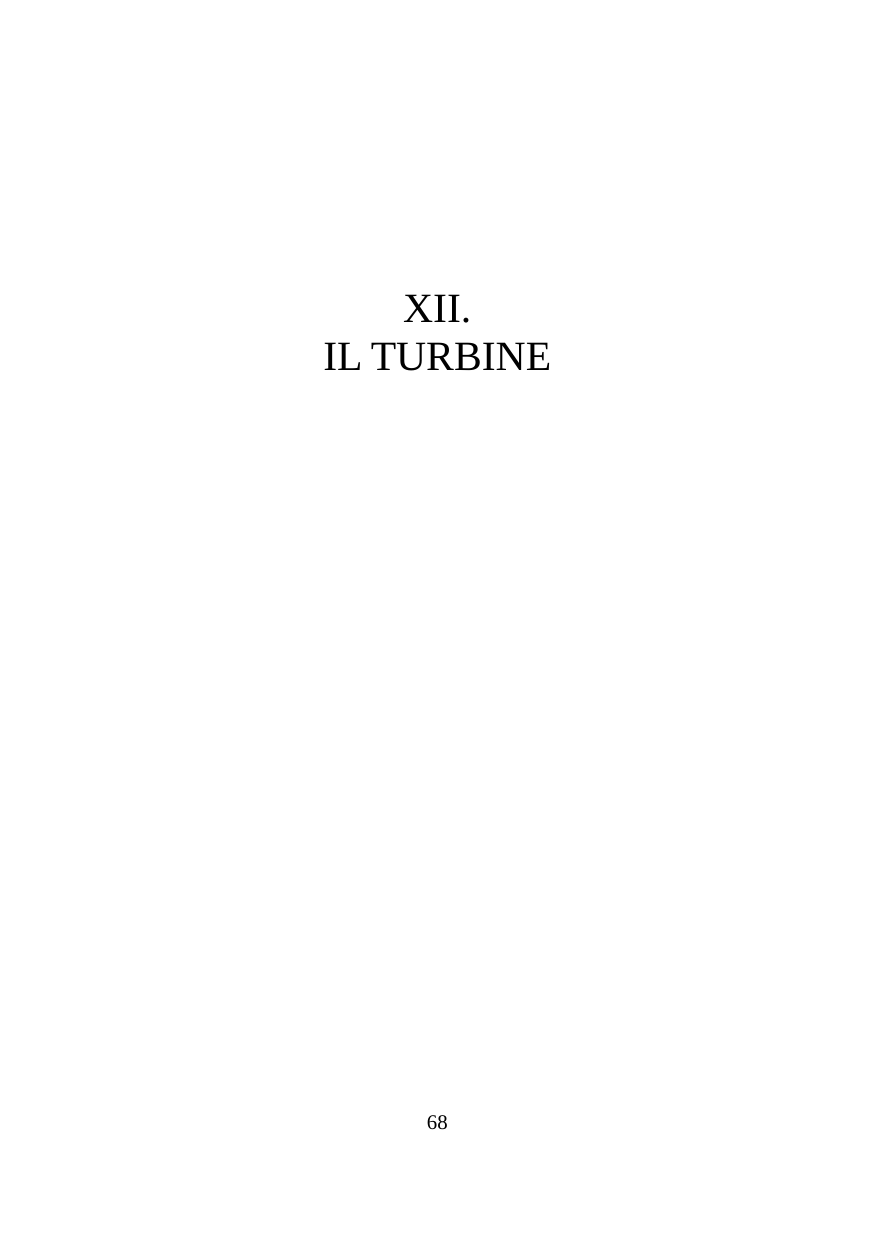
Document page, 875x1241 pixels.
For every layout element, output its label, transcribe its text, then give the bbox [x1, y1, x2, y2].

subtitle XII. IL TURBINE [106, 283, 768, 379]
